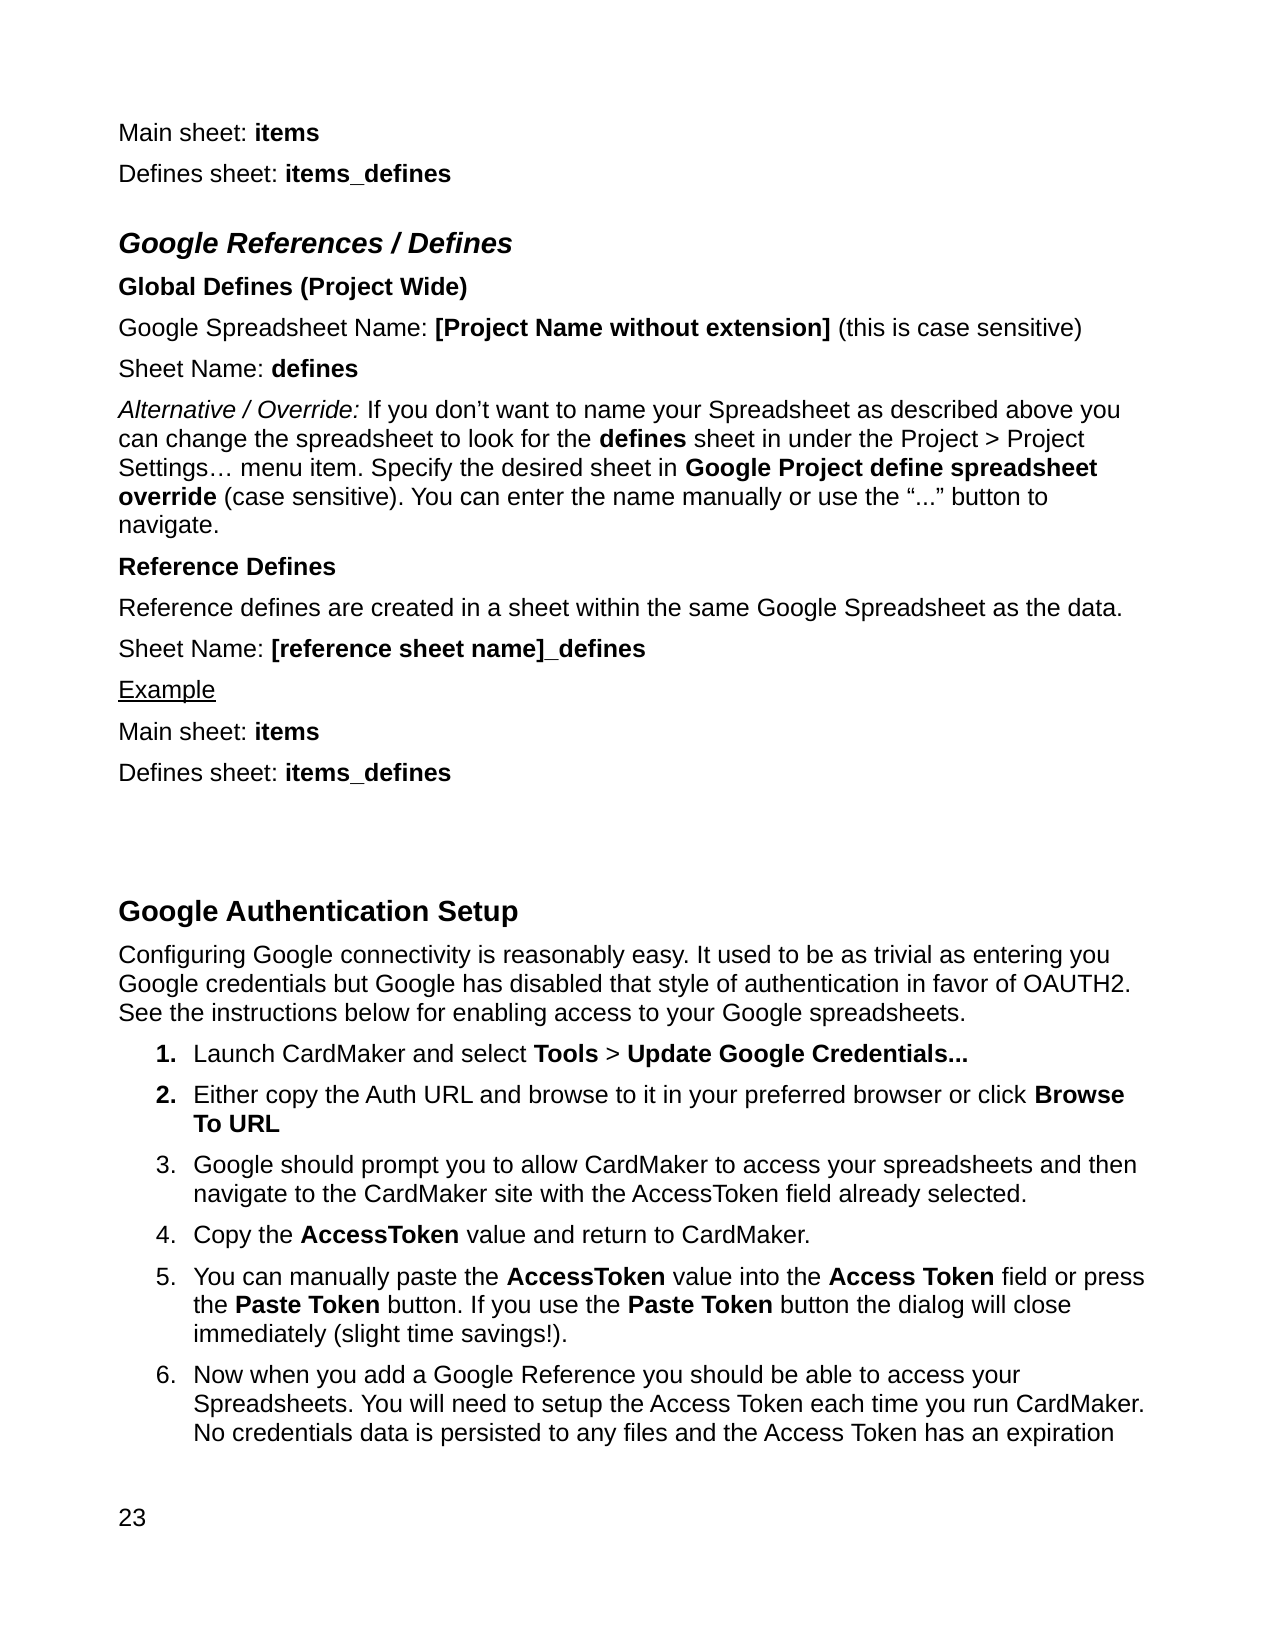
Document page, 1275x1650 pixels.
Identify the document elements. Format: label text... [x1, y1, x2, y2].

list Now when you add a Google Reference you should be able to access your Spreadsheets. You will need to setup the Access Token each time you run CardMaker. No credentials data is persisted to any files and the Access Token has an expiration [156, 1360, 1157, 1446]
list Google should prompt you to allow CardMaker to access your spreadsheets and then navigate to the CardMaker site with the AccessToken field already selected. [156, 1150, 1157, 1208]
text Reference defines are created in a sheet within the same Google Spreadsheet as the data. [118, 593, 1157, 622]
text Sheet Name: defines [118, 354, 1157, 383]
text Configuring Google connectivity is reasonably easy. It used to be as trivial as entering you Google credentials but Google has disabled that style of authentication in favor of OAUTH2. See the instructions below for enabling access to your Google spreadsheets. [118, 940, 1157, 1026]
text Main sheet: items [118, 118, 1157, 147]
text Example [118, 675, 1157, 704]
list Copy the AccessToken value and return to CardMaker. [156, 1220, 1157, 1249]
subtitle Google References / Defines [118, 226, 1157, 259]
list You can manually paste the AccessToken value into the Access Token field or press the Paste Token button. If you use the Paste Token button the dialog will close immediately (slight time savings!). [156, 1261, 1157, 1348]
subtitle Google Authentication Setup [118, 894, 1157, 928]
text Defines sheet: items_defines [118, 758, 1157, 815]
text Sheet Name: [reference sheet name]_defines [118, 634, 1157, 663]
text Main sheet: items [118, 717, 1157, 745]
text Google Spreadsheet Name: [Project Name without extension] (this is case sensitive) [118, 313, 1157, 342]
text Alternative / Override: If you don’t want to name your Spreadsheet as described above you can change the spreadsheet to look for the defines sheet in under the Project > Project Settings… menu item. Specify the desired sheet in Google Project define spreadsheet override (case sensitive). You can enter the name manually or use the “...” button to navigate. [118, 395, 1157, 539]
text Defines sheet: items_defines [118, 159, 1157, 188]
list Either copy the Auth URL and browse to it in your preferred browser or click Browse To URL [156, 1080, 1157, 1138]
text Reference Defines [118, 552, 1157, 580]
text Global Defines (Project Wide) [118, 272, 1157, 300]
list Launch CardMaker and select Tools > Update Google Credentials... [156, 1039, 1157, 1068]
